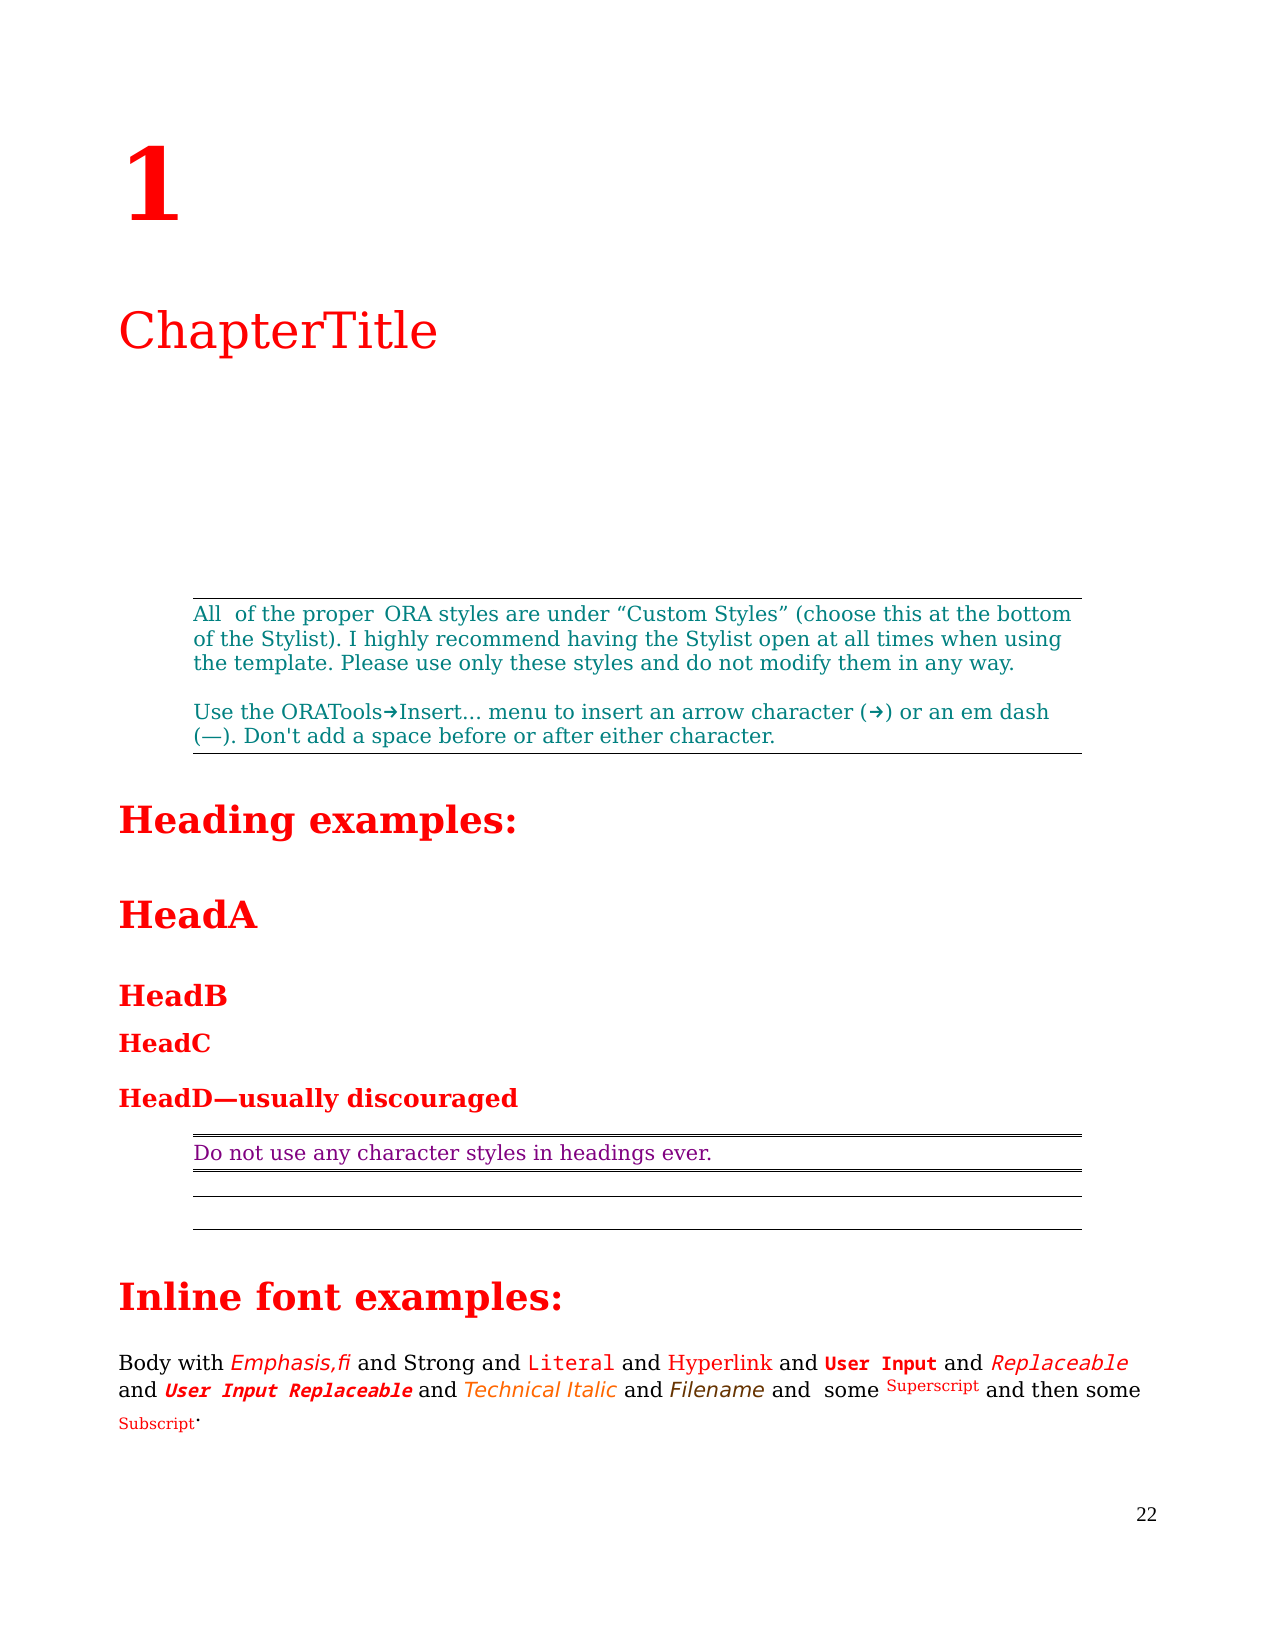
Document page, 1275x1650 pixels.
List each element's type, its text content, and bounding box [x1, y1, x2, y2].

title ChapterTitle [118, 302, 1157, 361]
text HeadC [118, 1029, 1157, 1059]
text Inline font examples: [118, 1275, 1157, 1319]
text Use the ORATools→Insert... menu to insert an arrow character (→) or an em dash (—). Don't add a space before or after either character. [193, 696, 1082, 753]
text 1 [118, 126, 1157, 244]
text HeadA [118, 893, 1157, 937]
text Heading examples: [118, 799, 1157, 843]
text All of the proper ORA styles are under “Custom Styles” (choose this at the bottom of the Stylist). I highly recommend having the Stylist open at all times when using the template. Please use only these styles and do not modify them in any way. [193, 599, 1082, 675]
text HeadD—usually discouraged [118, 1084, 1157, 1113]
text Do not use any character styles in headings ever. [193, 1137, 1082, 1169]
text HeadB [118, 978, 1157, 1013]
text Body with Emphasis,fi and Strong and Literal and Hyperlink and User Input and Replaceable and User Input Replaceable and Technical Italic and Filename and some Superscript and then some Subscript. [118, 1348, 1157, 1433]
